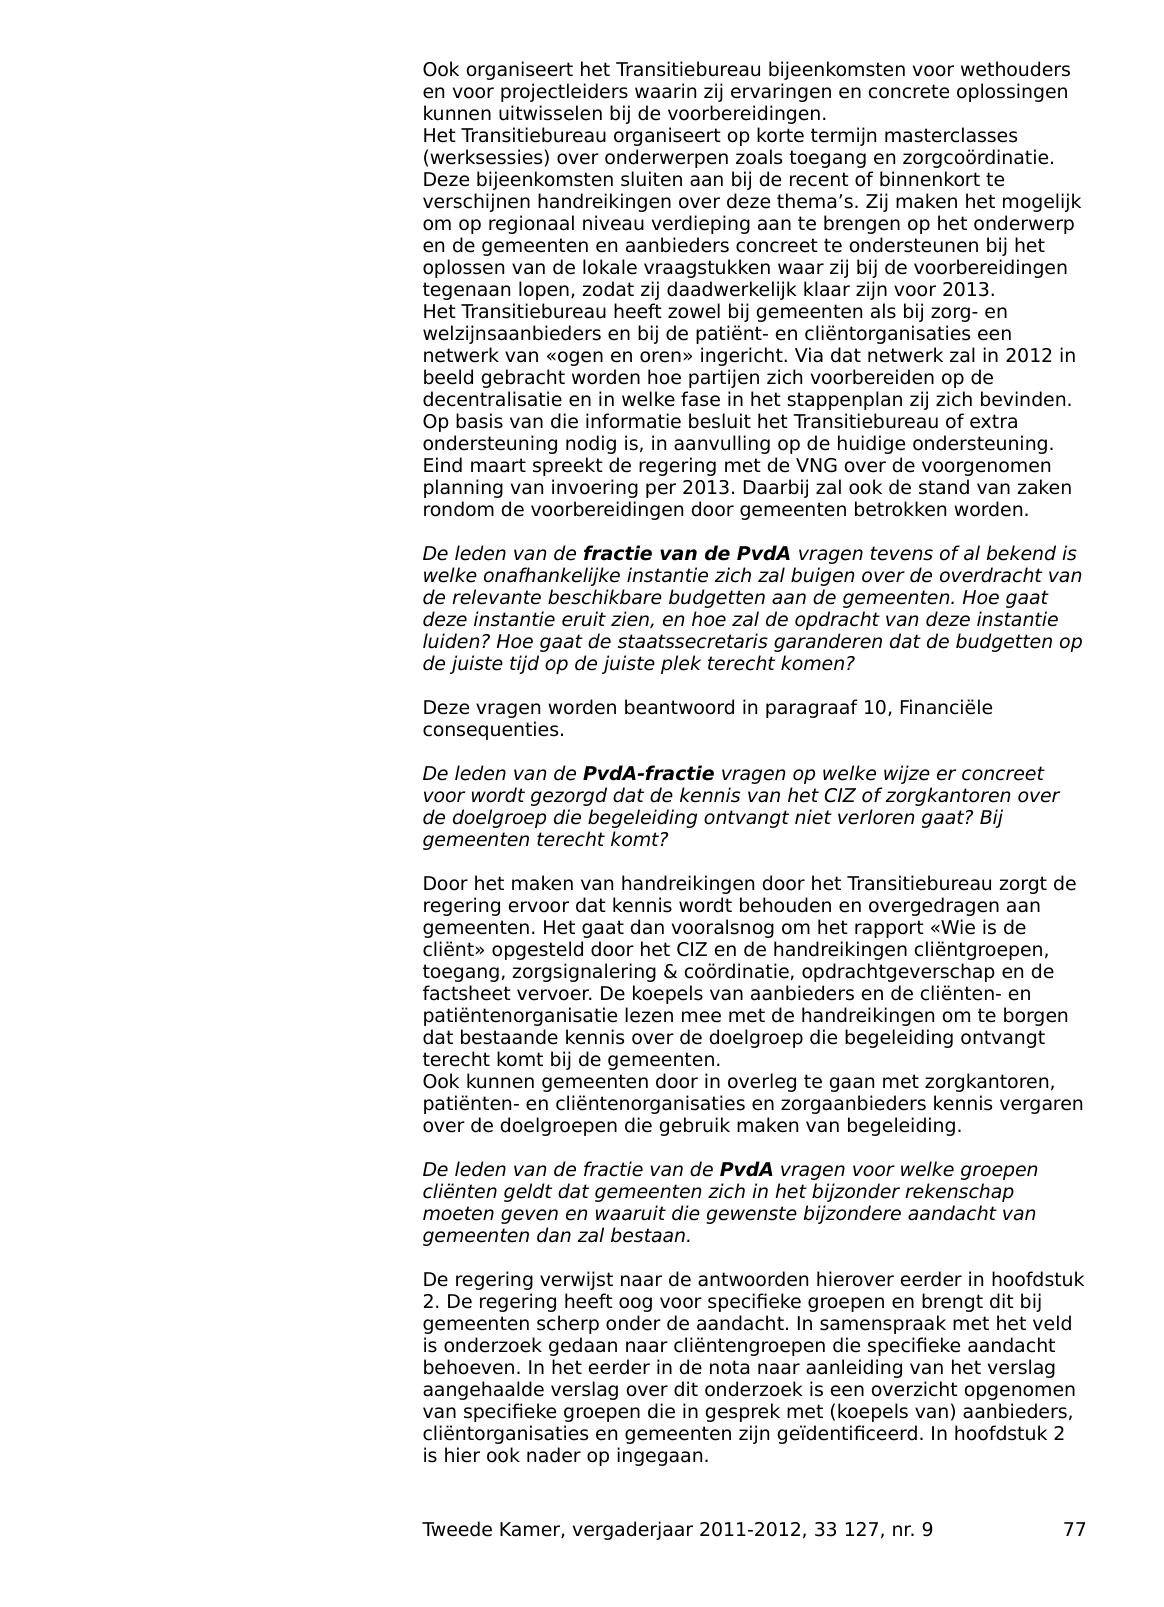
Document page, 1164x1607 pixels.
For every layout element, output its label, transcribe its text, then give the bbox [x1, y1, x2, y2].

text Ook kunnen gemeenten door in overleg te gaan met zorgkantoren, patiënten- en cliëntenorganisaties en zorgaanbieders kennis vergaren over de doelgroepen die gebruik maken van begeleiding. [422, 1071, 1087, 1137]
text Deze vragen worden beantwoord in paragraaf 10, Financiële consequenties. [422, 697, 1087, 741]
text De leden van de fractie van de PvdA vragen voor welke groepen cliënten geldt dat gemeenten zich in het bijzonder rekenschap moeten geven en waaruit die gewenste bijzondere aandacht van gemeenten dan zal bestaan. [422, 1159, 1087, 1247]
text Door het maken van handreikingen door het Transitiebureau zorgt de regering ervoor dat kennis wordt behouden en overgedragen aan gemeenten. Het gaat dan vooralsnog om het rapport «Wie is de cliënt» opgesteld door het CIZ en de handreikingen cliëntgroepen, toegang, zorgsignalering & coördinatie, opdrachtgeverschap en de factsheet vervoer. De koepels van aanbieders en de cliënten- en patiëntenorganisatie lezen mee met de handreikingen om te borgen dat bestaande kennis over de doelgroep die begeleiding ontvangt terecht komt bij de gemeenten. [422, 873, 1087, 1071]
text Eind maart spreekt de regering met de VNG over de voorgenomen planning van invoering per 2013. Daarbij zal ook de stand van zaken rondom de voorbereidingen door gemeenten betrokken worden. [422, 455, 1087, 521]
text De regering verwijst naar de antwoorden hierover eerder in hoofdstuk 2. De regering heeft oog voor specifieke groepen en brengt dit bij gemeenten scherp onder de aandacht. In samenspraak met het veld is onderzoek gedaan naar cliëntengroepen die specifieke aandacht behoeven. In het eerder in de nota naar aanleiding van het verslag aangehaalde verslag over dit onderzoek is een overzicht opgenomen van specifieke groepen die in gesprek met (koepels van) aanbieders, cliëntorganisaties en gemeenten zijn geïdentificeerd. In hoofdstuk 2 is hier ook nader op ingegaan. [422, 1269, 1087, 1467]
text Het Transitiebureau organiseert op korte termijn masterclasses (werksessies) over onderwerpen zoals toegang en zorgcoördinatie. Deze bijeenkomsten sluiten aan bij de recent of binnenkort te verschijnen handreikingen over deze thema’s. Zij maken het mogelijk om op regionaal niveau verdieping aan te brengen op het onderwerp en de gemeenten en aanbieders concreet te ondersteunen bij het oplossen van de lokale vraagstukken waar zij bij de voorbereidingen tegenaan lopen, zodat zij daadwerkelijk klaar zijn voor 2013. [422, 125, 1087, 301]
text Het Transitiebureau heeft zowel bij gemeenten als bij zorg- en welzijnsaanbieders en bij de patiënt- en cliëntorganisaties een netwerk van «ogen en oren» ingericht. Via dat netwerk zal in 2012 in beeld gebracht worden hoe partijen zich voorbereiden op de decentralisatie en in welke fase in het stappenplan zij zich bevinden. Op basis van die informatie besluit het Transitiebureau of extra ondersteuning nodig is, in aanvulling op de huidige ondersteuning. [422, 301, 1087, 455]
text De leden van de fractie van de PvdA vragen tevens of al bekend is welke onafhankelijke instantie zich zal buigen over de overdracht van de relevante beschikbare budgetten aan de gemeenten. Hoe gaat deze instantie eruit zien, en hoe zal de opdracht van deze instantie luiden? Hoe gaat de staatssecretaris garanderen dat de budgetten op de juiste tijd op de juiste plek terecht komen? [422, 543, 1087, 675]
text De leden van de PvdA-fractie vragen op welke wijze er concreet voor wordt gezorgd dat de kennis van het CIZ of zorgkantoren over de doelgroep die begeleiding ontvangt niet verloren gaat? Bij gemeenten terecht komt? [422, 763, 1087, 851]
text Ook organiseert het Transitiebureau bijeenkomsten voor wethouders en voor projectleiders waarin zij ervaringen en concrete oplossingen kunnen uitwisselen bij de voorbereidingen. [422, 59, 1087, 125]
